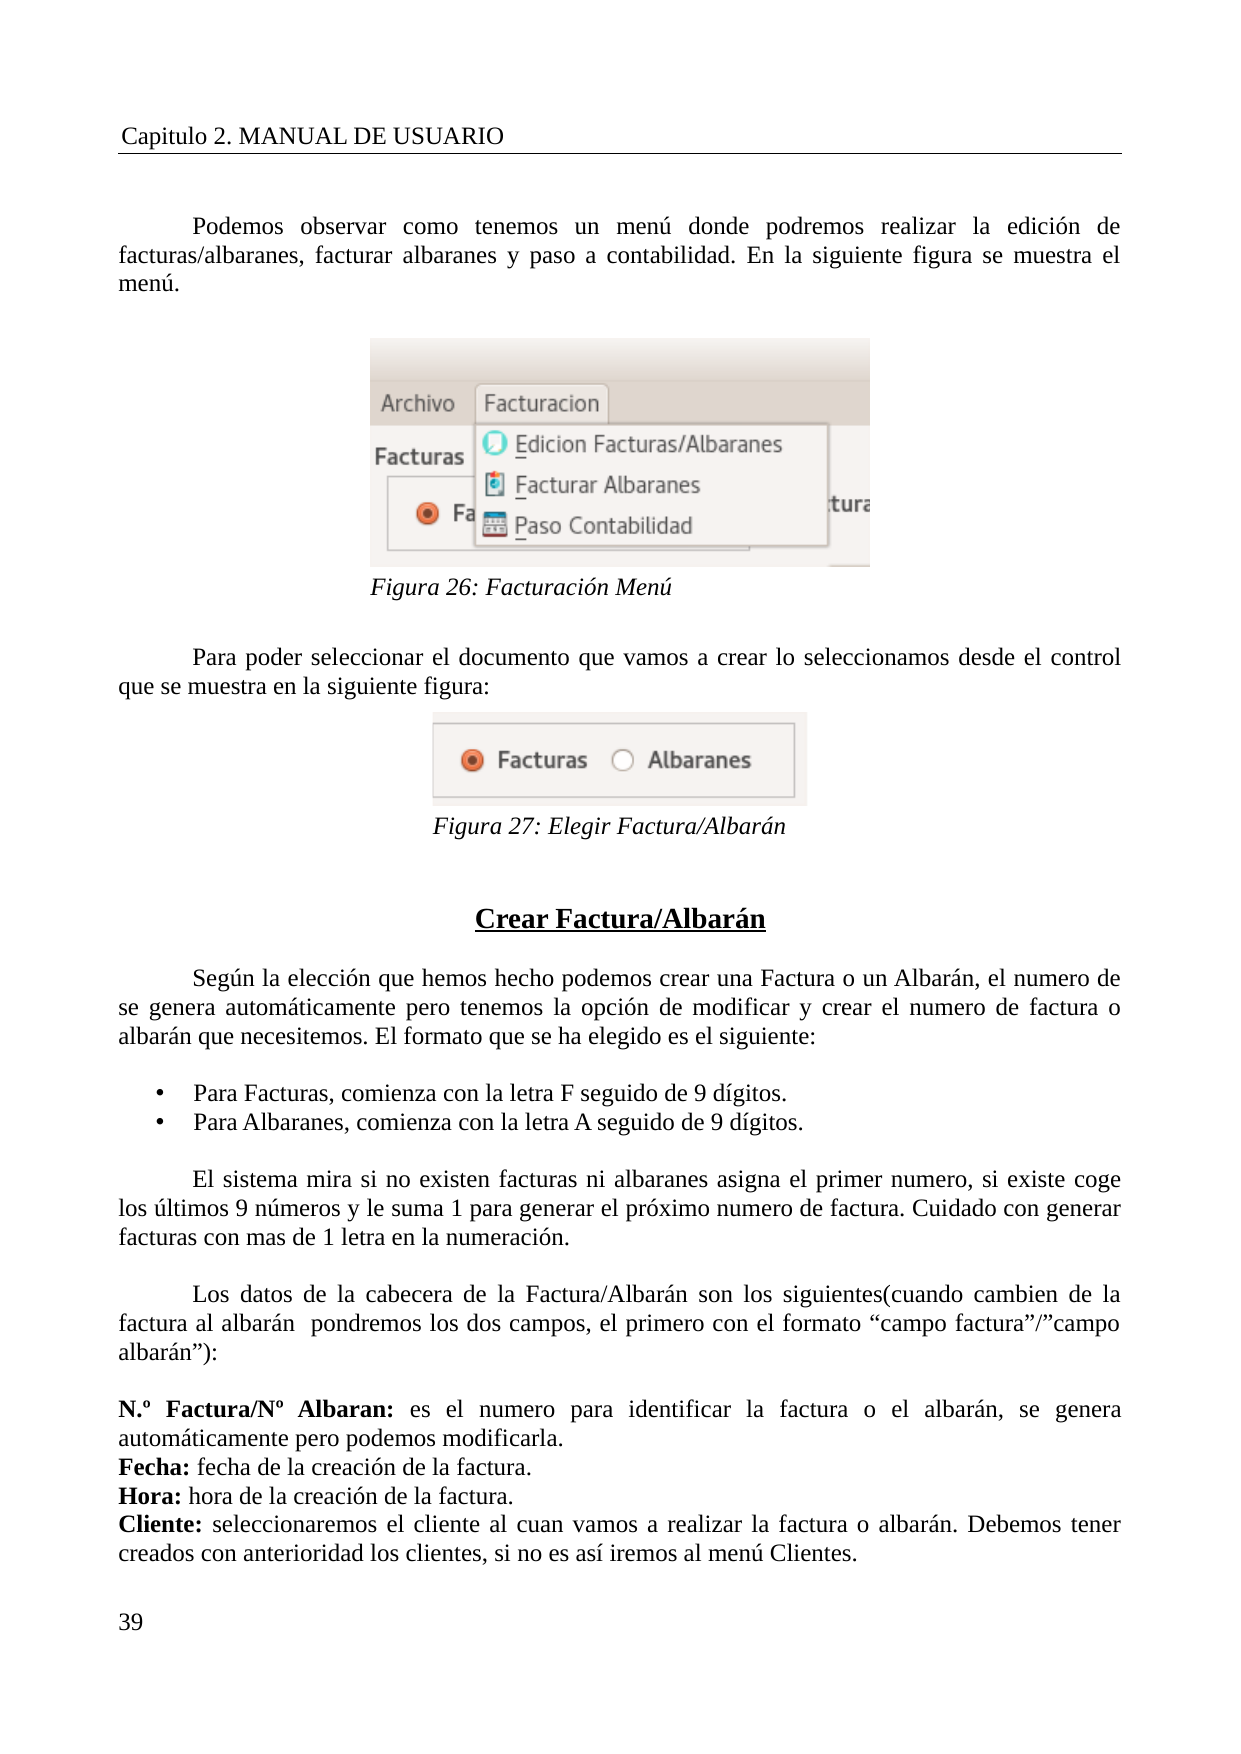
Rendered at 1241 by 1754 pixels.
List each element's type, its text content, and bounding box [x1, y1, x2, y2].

text Para poder seleccionar el documento que vamos a crear lo seleccionamos desde el control que se muestra en la siguiente figura: [118, 642, 1122, 700]
text Cliente: seleccionaremos el cliente al cuan vamos a realizar la factura o albarán. Debemos tener creados con anterioridad los clientes, si no es así iremos al menú Clientes. [118, 1509, 1122, 1567]
list Para Albaranes, comienza con la letra A seguido de 9 dígitos. [156, 1107, 1122, 1136]
picture [370, 338, 870, 567]
text Podemos observar como tenemos un menú donde podremos realizar la edición de facturas/albaranes, facturar albaranes y paso a contabilidad. En la siguiente figura se muestra el menú. [118, 211, 1122, 297]
text El sistema mira si no existen facturas ni albaranes asigna el primer numero, si existe coge los últimos 9 números y le suma 1 para generar el próximo numero de factura. Cuidado con generar facturas con mas de 1 letra en la numeración. [118, 1164, 1122, 1251]
text Los datos de la cabecera de la Factura/Albarán son los siguientes(cuando cambien de la factura al albarán pondremos los dos campos, el primero con el formato “campo factura”/”campo albarán”): [118, 1279, 1122, 1366]
picture [432, 712, 808, 806]
text Según la elección que hemos hecho podemos crear una Factura o un Albarán, el numero de se genera automáticamente pero tenemos la opción de modificar y crear el numero de factura o albarán que necesitemos. El formato que se ha elegido es el siguiente: [118, 963, 1122, 1049]
text Hora: hora de la creación de la factura. [118, 1481, 1122, 1509]
text Crear Factura/Albarán [118, 901, 1122, 934]
list Para Facturas, comienza con la letra F seguido de 9 dígitos. [156, 1078, 1122, 1107]
text Figura 27: Elegir Factura/Albarán [433, 806, 808, 840]
text N.º Factura/Nº Albaran: es el numero para identificar la factura o el albarán, se genera automáticamente pero podemos modificarla. [118, 1394, 1122, 1452]
text Fecha: fecha de la creación de la factura. [118, 1452, 1122, 1481]
text Figura 26: Facturación Menú [370, 567, 870, 601]
